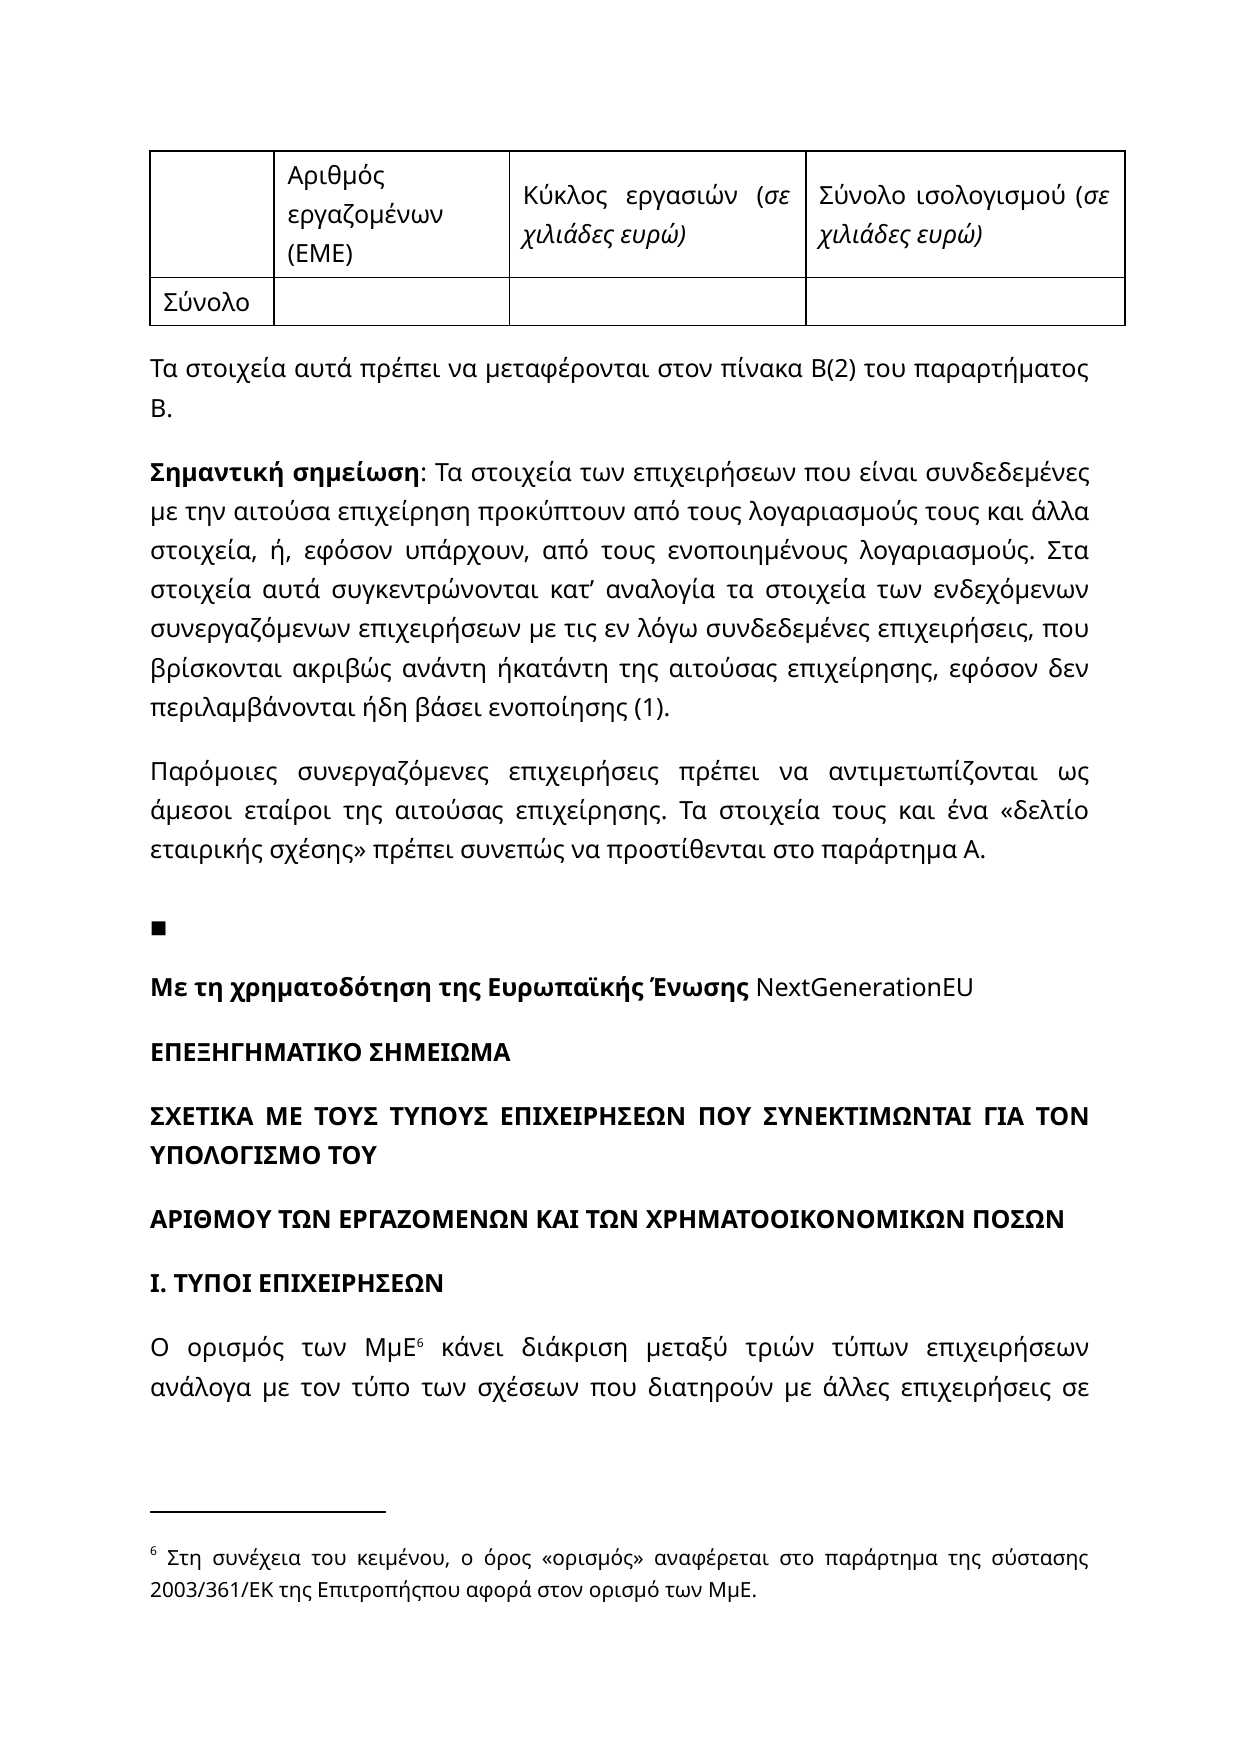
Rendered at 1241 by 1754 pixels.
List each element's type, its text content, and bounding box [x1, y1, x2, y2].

text ■ [150, 896, 1090, 939]
table_header [151, 152, 273, 276]
text Ι. ΤΥΠΟΙ ΕΠΙΧΕΙΡΗΣΕΩΝ [150, 1266, 1090, 1300]
table_cell [510, 278, 805, 324]
table_cell [807, 278, 1124, 324]
text Παρόμοιες συνεργαζόμενες επιχειρήσεις πρέπει να αντιμετωπίζονται ως άμεσοι εταίροι της αιτούσας επιχείρησης. Τα στοιχεία τους και ένα «δελτίο εταιρικής σχέσης» πρέπει συνεπώς να προστίθενται στο παράρτημα Α. [150, 754, 1090, 866]
table_cell Σύνολο [151, 278, 273, 324]
text Ο ορισμός των ΜμΕ κάνει διάκριση μεταξύ τριών τύπων επιχειρήσεων ανάλογα με τον τύπο των σχέσεων που διατηρούν με άλλες επιχειρήσεις σε [150, 1330, 1090, 1403]
text ΑΡΙΘΜΟΥ ΤΩΝ ΕΡΓΑΖΟΜΕΝΩΝ ΚΑΙ ΤΩΝ ΧΡΗΜΑΤΟΟΙΚΟΝΟΜΙΚΩΝ ΠΟΣΩΝ [150, 1202, 1090, 1236]
table_cell [275, 278, 509, 324]
table_header Κύκλος εργασιών (σε χιλιάδες ευρώ) [510, 152, 805, 276]
text Στη συνέχεια του κειμένου, ο όρος «ορισμός» αναφέρεται στο παράρτημα της σύστασης 2003/361/ΕΚ της Επιτροπήςπου αφορά στον ορισμό των ΜμΕ. [150, 1543, 1090, 1604]
table_header Αριθμός εργαζομένων (ΕΜΕ) [275, 152, 509, 276]
text Σημαντική σημείωση: Τα στοιχεία των επιχειρήσεων που είναι συνδεδεμένες με την αιτούσα επιχείρηση προκύπτουν από τους λογαριασμούς τους και άλλα στοιχεία, ή, εφόσον υπάρχουν, από τους ενοποιημένους λογαριασμούς. Στα στοιχεία αυτά συγκεντρώνονται κατ’ αναλογία τα στοιχεία των ενδεχόμενων συνεργαζόμενων επιχειρήσεων με τις εν λόγω συνδεδεμένες επιχειρήσεις, που βρίσκονται ακριβώς ανάντη ήκατάντη της αιτούσας επιχείρησης, εφόσον δεν περιλαμβάνονται ήδη βάσει ενοποίησης (1). [150, 454, 1090, 723]
table_header Σύνολο ισολογισμού (σε χιλιάδες ευρώ) [807, 152, 1124, 276]
text Τα στοιχεία αυτά πρέπει να μεταφέρονται στον πίνακα Β(2) του παραρτήματος Β. [150, 351, 1090, 424]
text Με τη χρηματοδότηση της Ευρωπαϊκής Ένωσης NextGenerationEU [150, 970, 1090, 1004]
text ΕΠΕΞΗΓΗΜΑΤΙΚΟ ΣΗΜΕΙΩΜΑ [150, 1034, 1090, 1068]
text ΣΧΕΤΙΚΑ ΜΕ ΤΟΥΣ ΤΥΠΟΥΣ ΕΠΙΧΕΙΡΗΣΕΩΝ ΠΟΥ ΣΥΝΕΚΤΙΜΩΝΤΑΙ ΓΙΑ ΤΟΝ ΥΠΟΛΟΓΙΣΜΟ ΤΟΥ [150, 1098, 1090, 1172]
